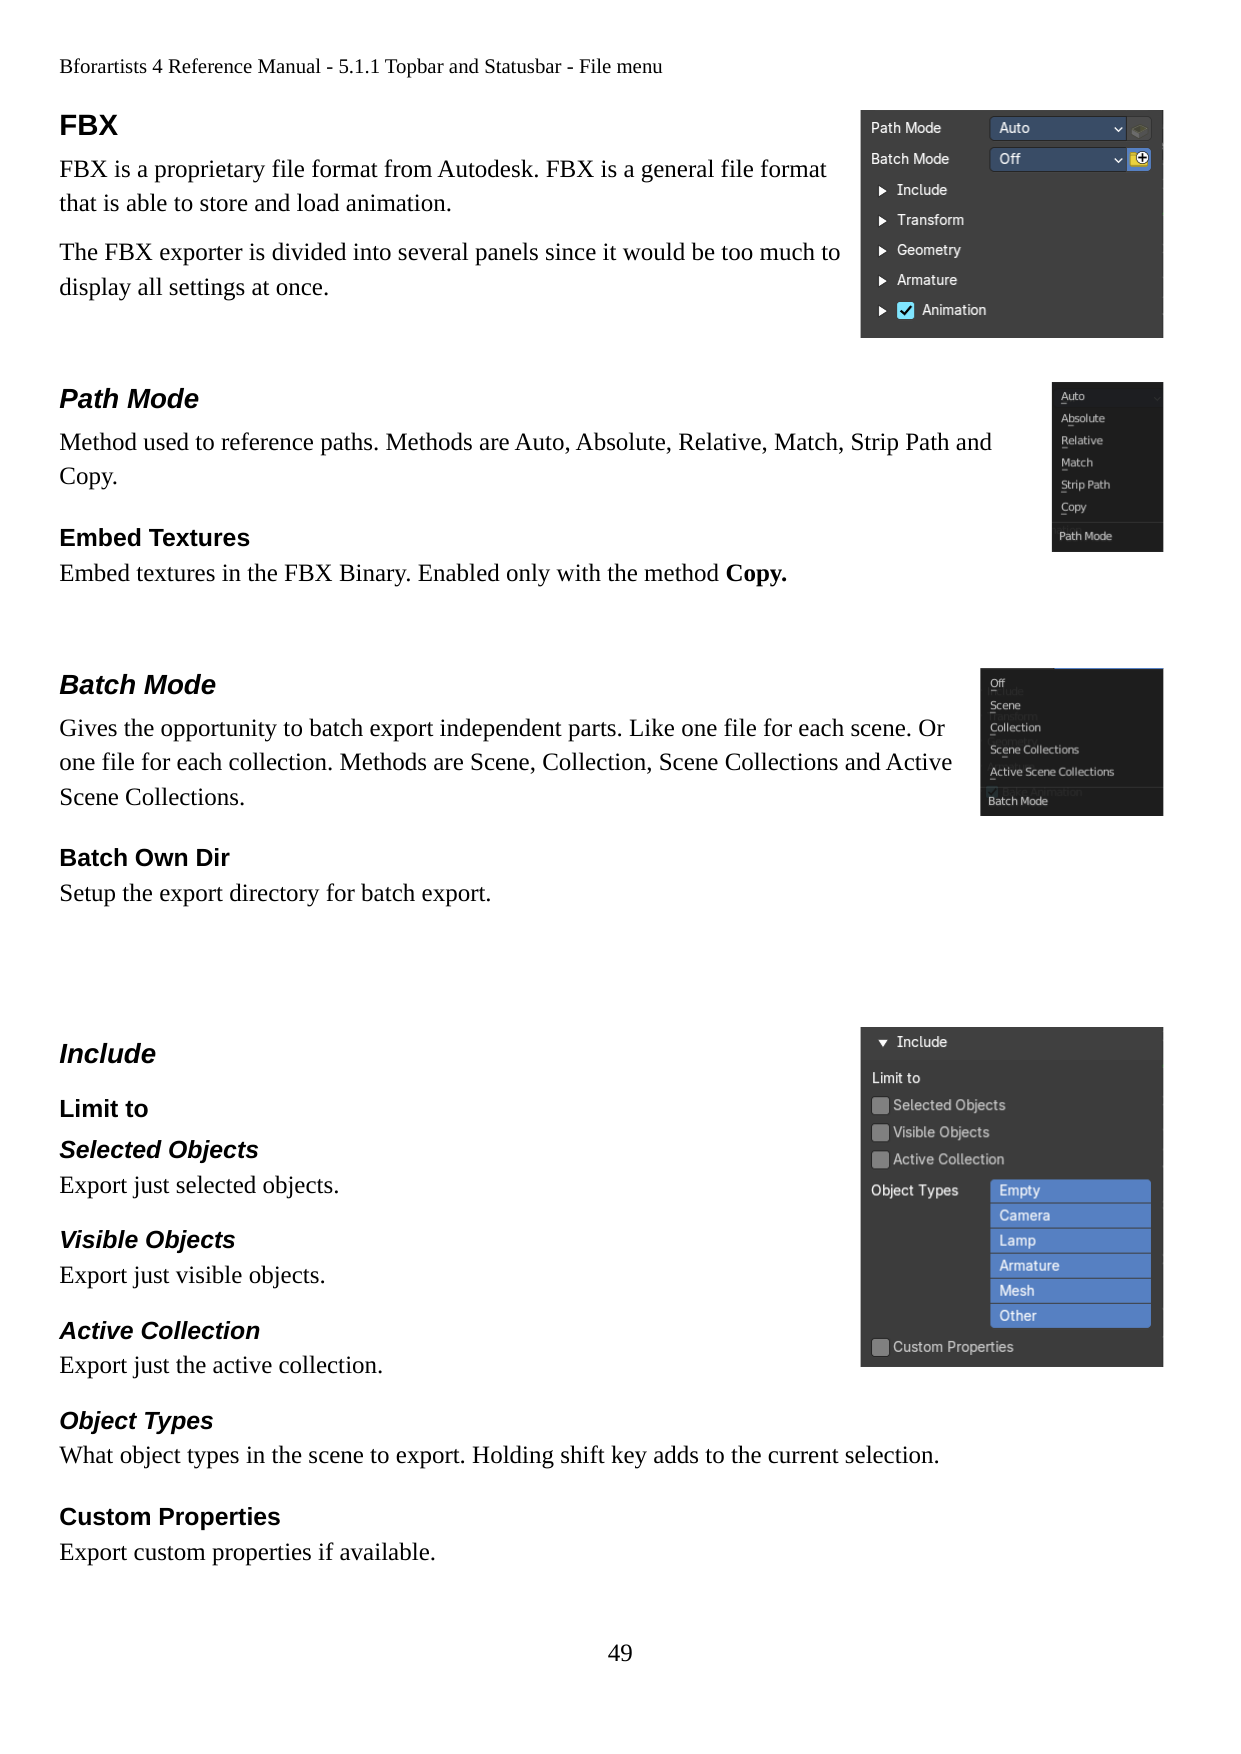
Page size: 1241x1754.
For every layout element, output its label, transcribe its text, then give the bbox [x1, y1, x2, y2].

subtitle Batch Mode [59, 668, 980, 700]
picture [1051, 382, 1164, 552]
text The FBX exporter is divided into several panels since it would be too much to display all settings at once. [59, 237, 860, 301]
text What object types in the scene to export. Holding shift key adds to the current selection. [59, 1441, 1181, 1469]
subtitle [1164, 1038, 1181, 1069]
text Embed textures in the FBX Binary. Enabled only with the method Copy. [59, 558, 1181, 586]
subtitle Object Types [59, 1406, 1181, 1434]
subtitle Active Collection [59, 1316, 860, 1344]
subtitle Custom Properties [59, 1502, 1181, 1531]
text Export just the active collection. [59, 1351, 1181, 1379]
subtitle [1164, 523, 1181, 551]
subtitle Selected Objects [59, 1136, 860, 1164]
subtitle Limit to [59, 1094, 860, 1123]
subtitle FBX [59, 107, 1181, 141]
subtitle [1164, 1226, 1181, 1254]
subtitle [1164, 1316, 1181, 1344]
subtitle [1164, 1094, 1181, 1123]
picture [860, 110, 1164, 338]
subtitle Batch Own Dir [59, 843, 1181, 872]
subtitle [1164, 668, 1181, 700]
subtitle Include [59, 1038, 860, 1069]
picture [860, 1027, 1164, 1367]
text Method used to reference paths. Methods are Auto, Absolute, Relative, Match, Strip Path and Copy. [59, 427, 1051, 490]
text Export just visible objects. [59, 1260, 860, 1289]
text FBX is a proprietary file format from Autodesk. FBX is a general file format that is able to store and load animation. [59, 154, 860, 217]
text Export just selected objects. [59, 1170, 860, 1199]
picture [980, 668, 1164, 816]
text Setup the export directory for batch export. [59, 878, 1181, 907]
text Gives the opportunity to batch export independent parts. Like one file for each scene. Or one file for each collection. Methods are Scene, Collection, Scene Collections and Active Scene Collections. [59, 713, 980, 810]
subtitle [1164, 382, 1181, 414]
subtitle [1164, 1136, 1181, 1164]
subtitle Path Mode [59, 382, 1051, 414]
subtitle Visible Objects [59, 1226, 860, 1254]
text Export custom properties if available. [59, 1537, 1181, 1566]
subtitle Embed Textures [59, 523, 1051, 551]
